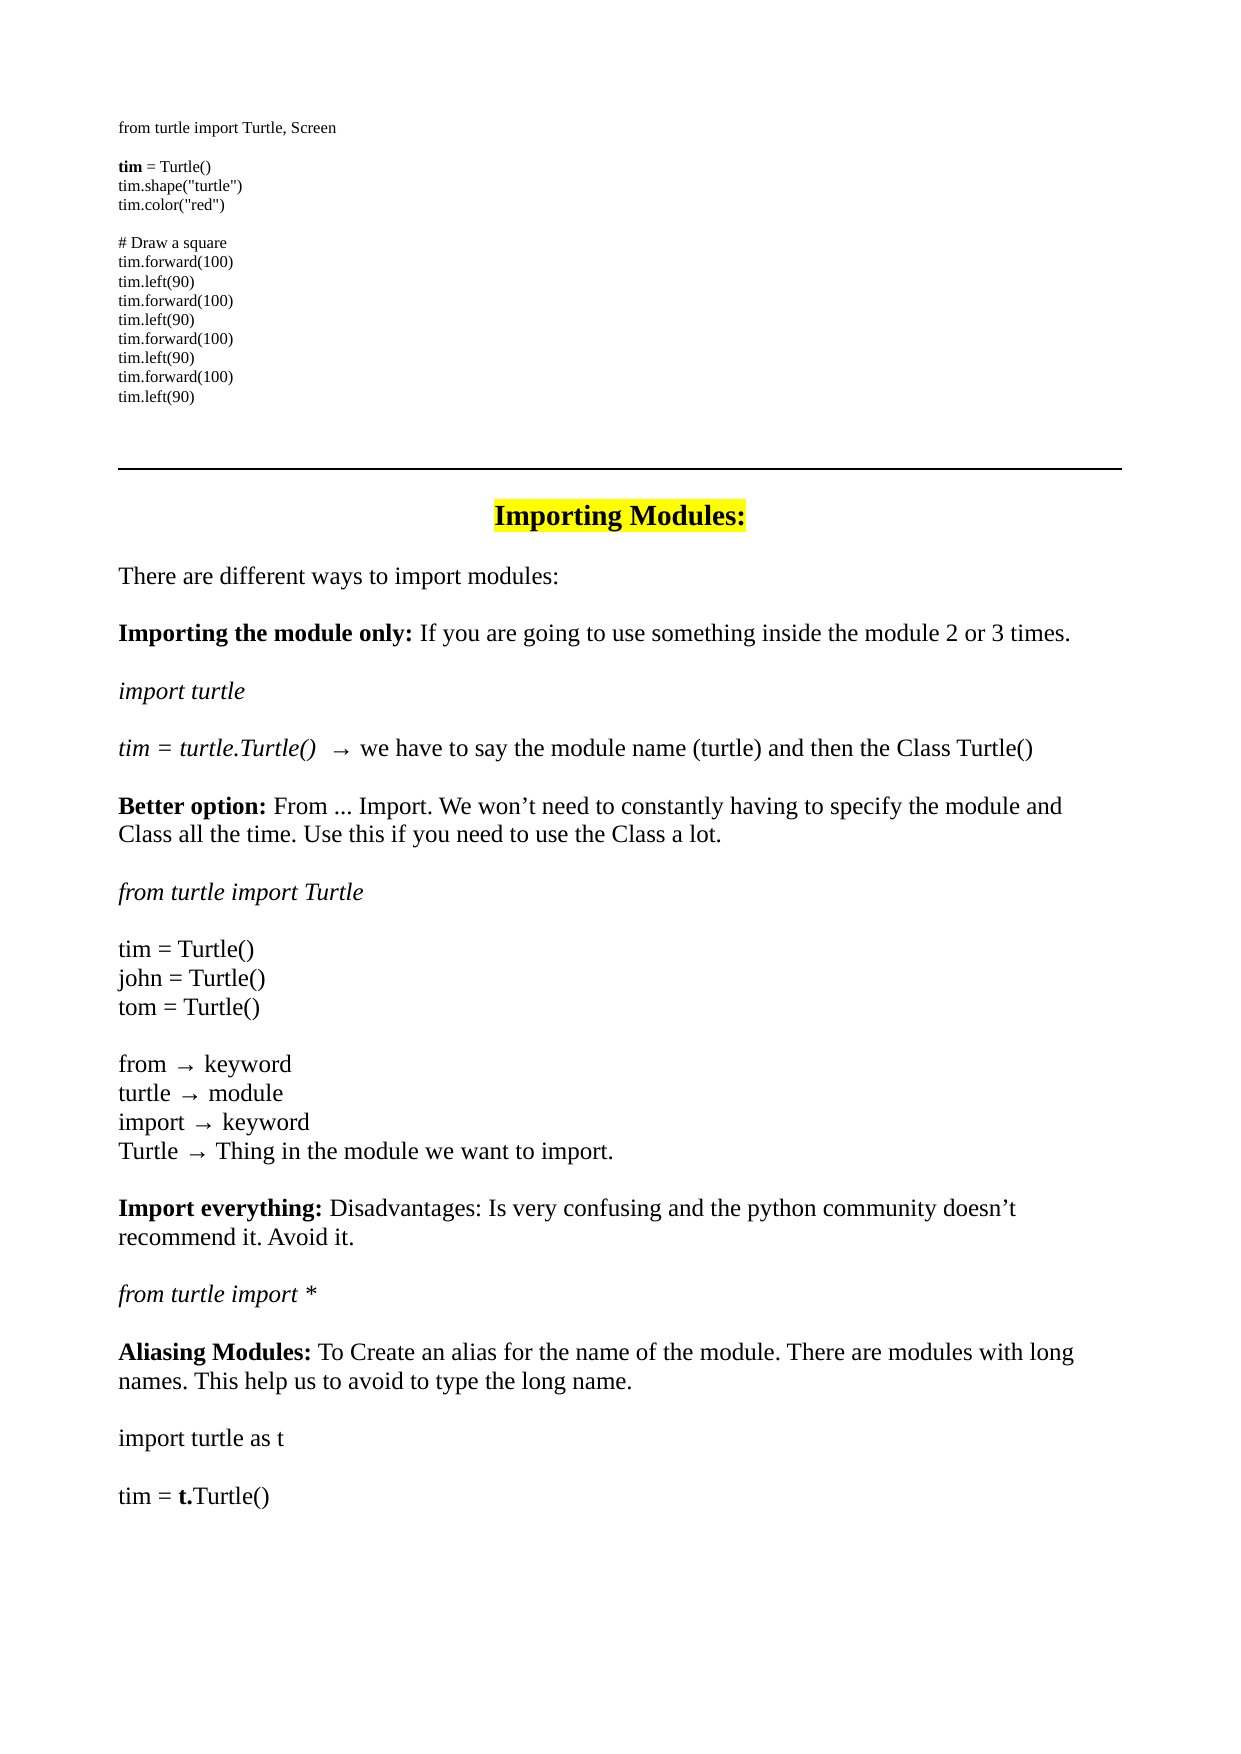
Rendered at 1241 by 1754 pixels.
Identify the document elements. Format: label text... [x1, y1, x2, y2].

text # Draw a square [118, 233, 1122, 252]
text tim = t.Turtle() [118, 1481, 1122, 1509]
text tim = Turtle() [118, 934, 1122, 963]
text tim.left(90) [118, 271, 1122, 291]
text import turtle [118, 676, 1122, 704]
text Import everything: Disadvantages: Is very confusing and the python community doesn’t recommend it. Avoid it. [118, 1193, 1122, 1251]
text tom = Turtle() [118, 992, 1122, 1021]
text from → keyword [118, 1049, 1122, 1078]
text tim.forward(100) [118, 329, 1122, 348]
text Importing Modules: [118, 498, 1122, 532]
text Better option: From ... Import. We won’t need to constantly having to specify the module and Class all the time. Use this if you need to use the Class a lot. [118, 791, 1122, 848]
text Aliasing Modules: To Create an alias for the name of the module. There are modules with long names. This help us to avoid to type the long name. [118, 1337, 1122, 1394]
text turtle → module [118, 1078, 1122, 1107]
text Importing the module only: If you are going to use something inside the module 2 or 3 times. [118, 618, 1122, 647]
text import → keyword [118, 1107, 1122, 1136]
text tim.forward(100) [118, 367, 1122, 386]
text from turtle import * [118, 1279, 1122, 1308]
text tim.forward(100) [118, 291, 1122, 310]
text tim.left(90) [118, 386, 1122, 406]
text tim.shape("turtle") [118, 176, 1122, 195]
text from turtle import Turtle [118, 877, 1122, 906]
text Turtle → Thing in the module we want to import. [118, 1136, 1122, 1164]
text tim.left(90) [118, 348, 1122, 367]
text tim.forward(100) [118, 252, 1122, 271]
text tim = turtle.Turtle() → we have to say the module name (turtle) and then the Class Turtle() [118, 733, 1122, 762]
text tim.color("red") [118, 195, 1122, 214]
text There are different ways to import modules: [118, 561, 1122, 589]
text tim = Turtle() [118, 156, 1122, 176]
text john = Turtle() [118, 963, 1122, 992]
text tim.left(90) [118, 310, 1122, 329]
text import turtle as t [118, 1423, 1122, 1452]
text from turtle import Turtle, Screen [118, 118, 1122, 137]
